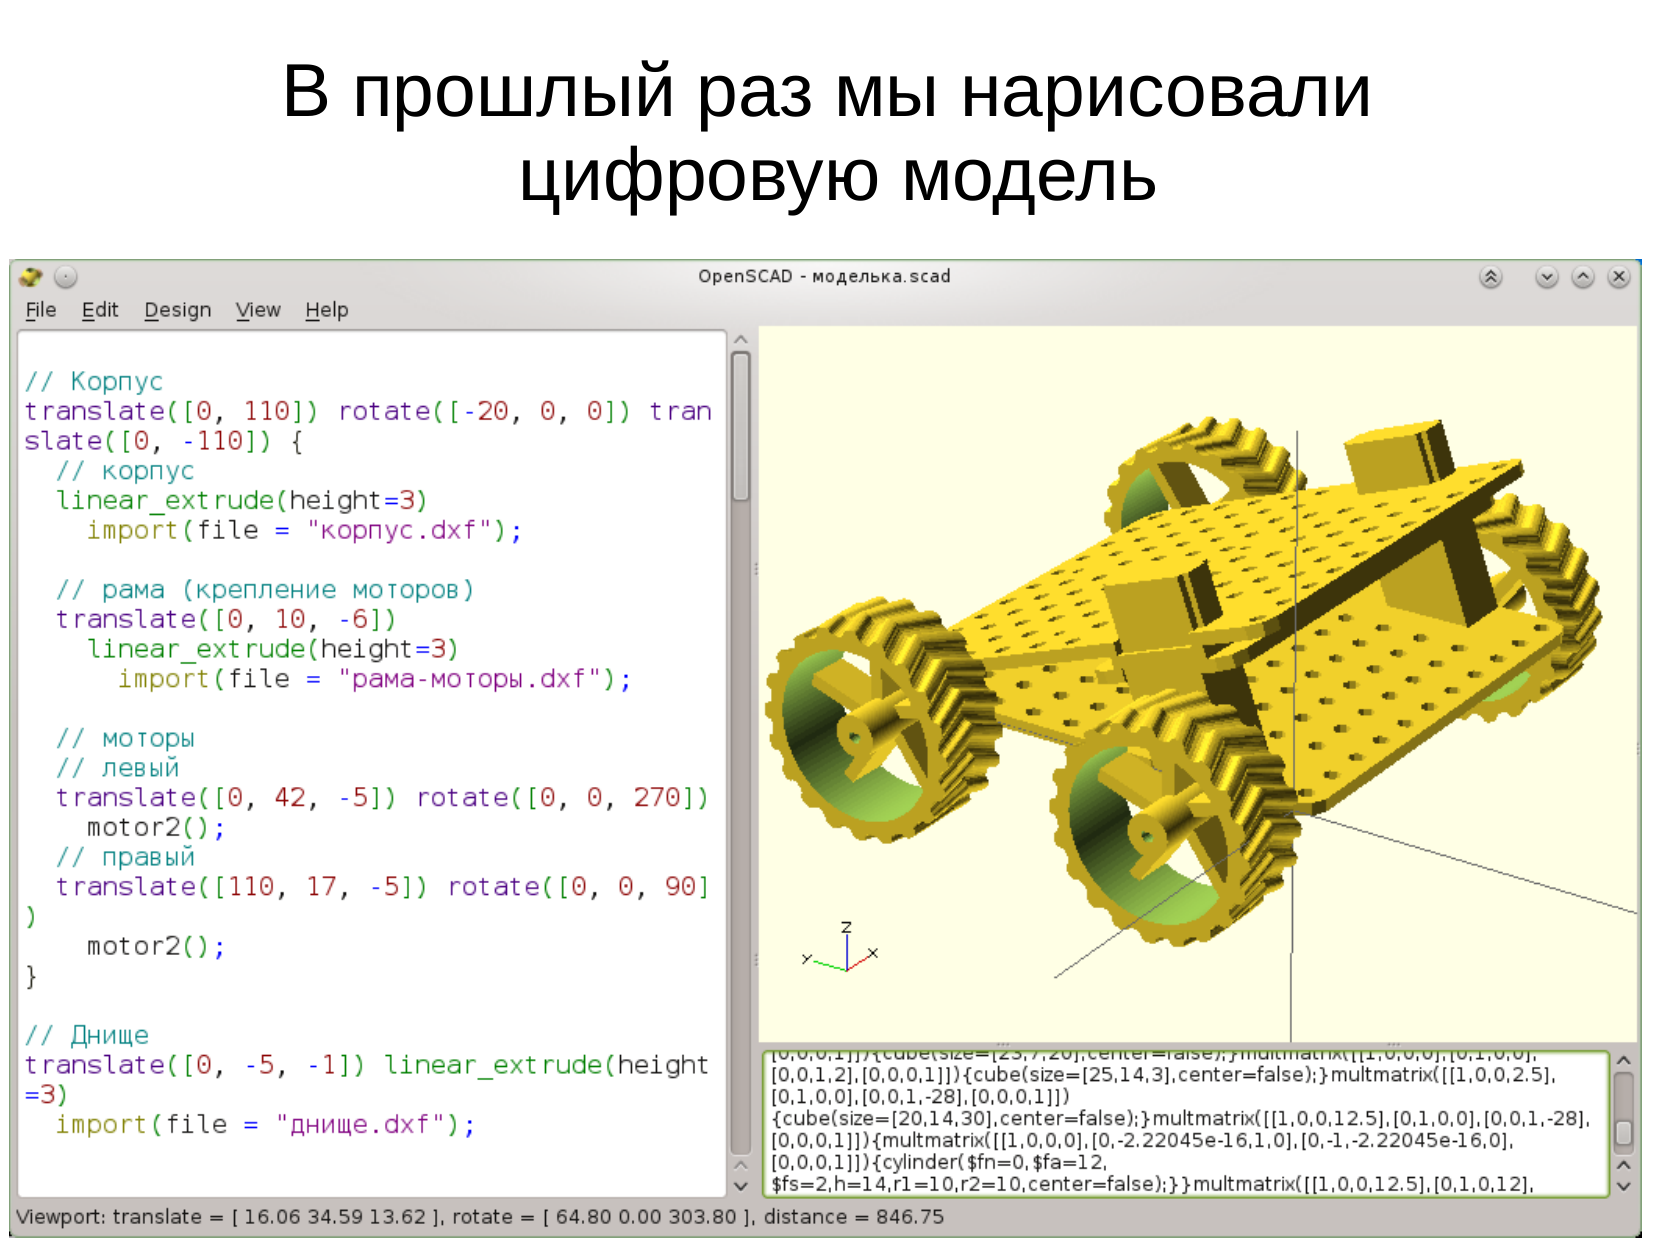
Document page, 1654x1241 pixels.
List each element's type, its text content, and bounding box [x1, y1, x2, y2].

title В прошлый раз мы нарисовали цифровую модель [94, 29, 1583, 237]
picture [9, 259, 1642, 1238]
